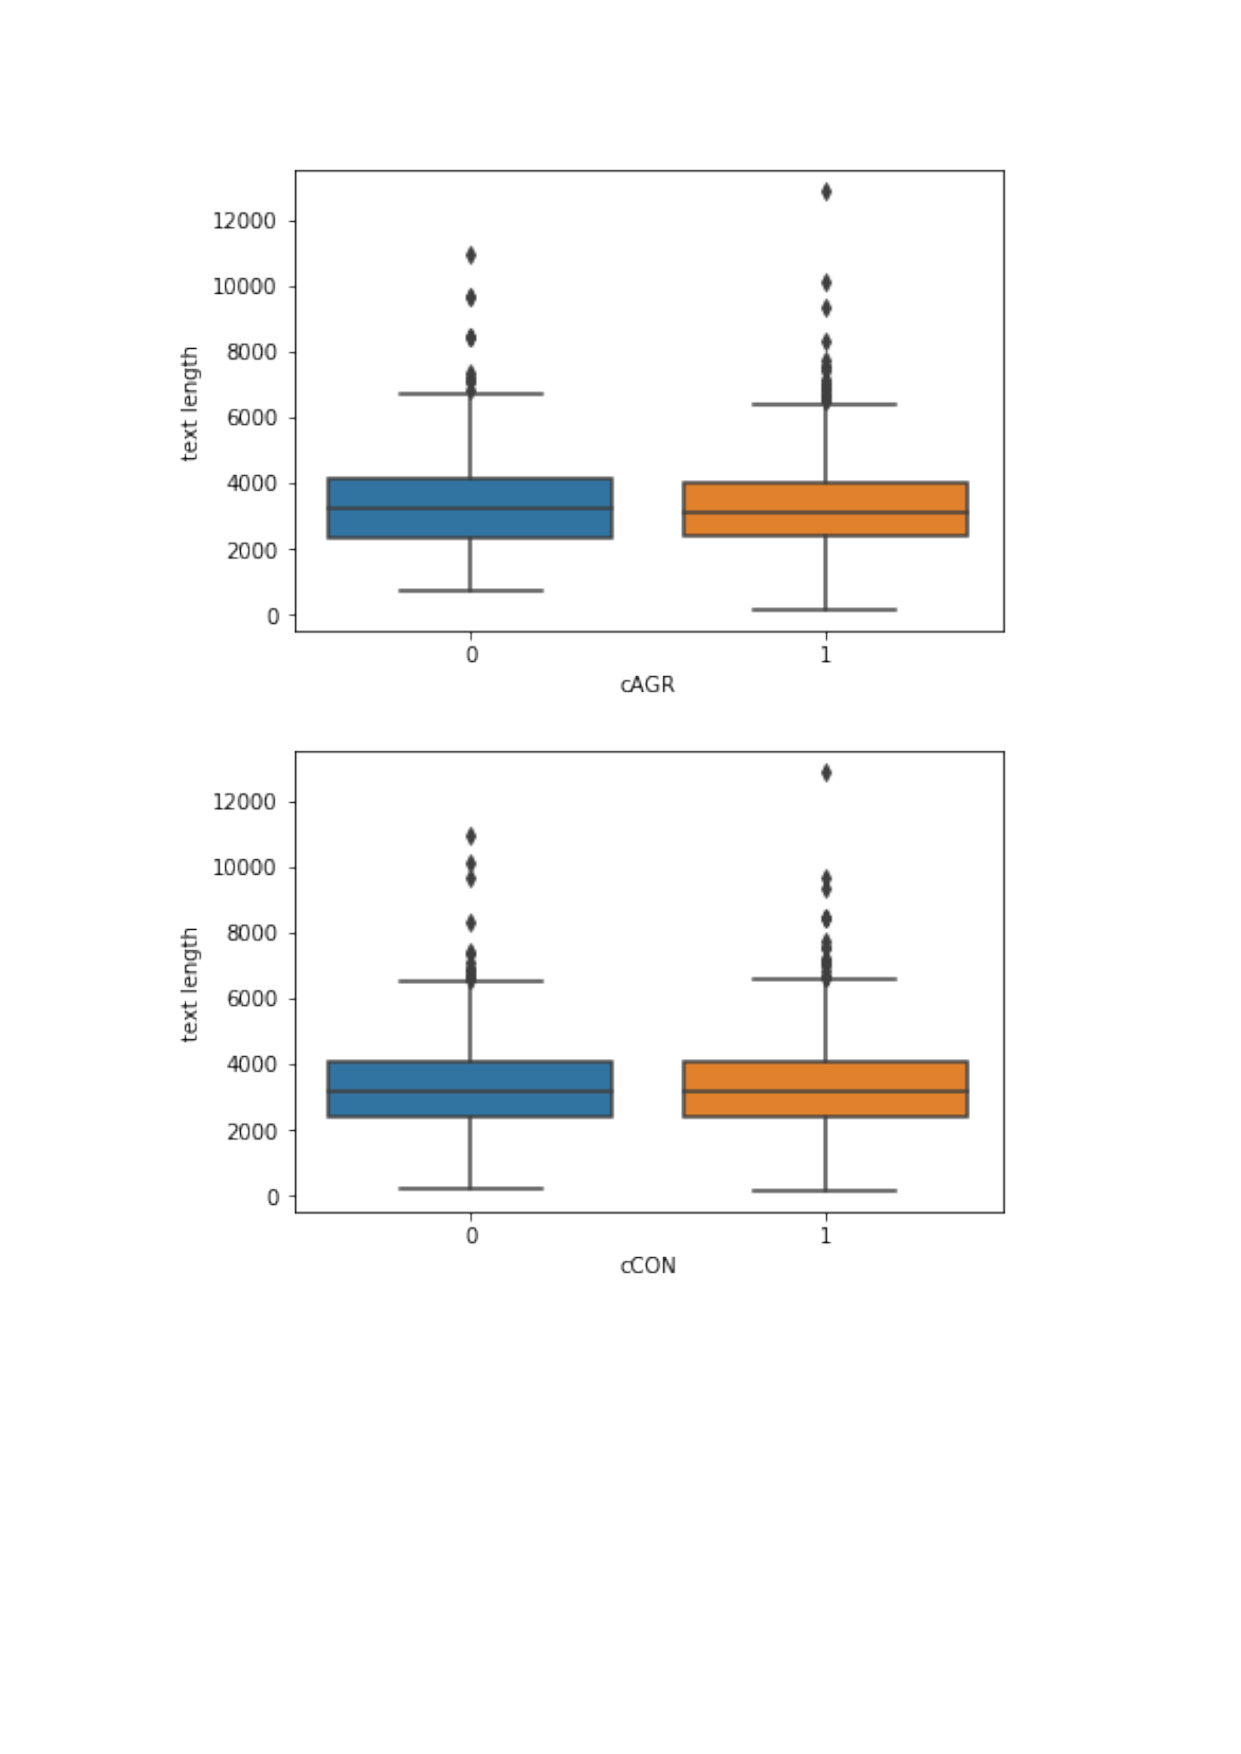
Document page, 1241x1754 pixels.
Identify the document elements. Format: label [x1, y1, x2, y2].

picture [168, 730, 1025, 1293]
picture [168, 150, 1025, 712]
